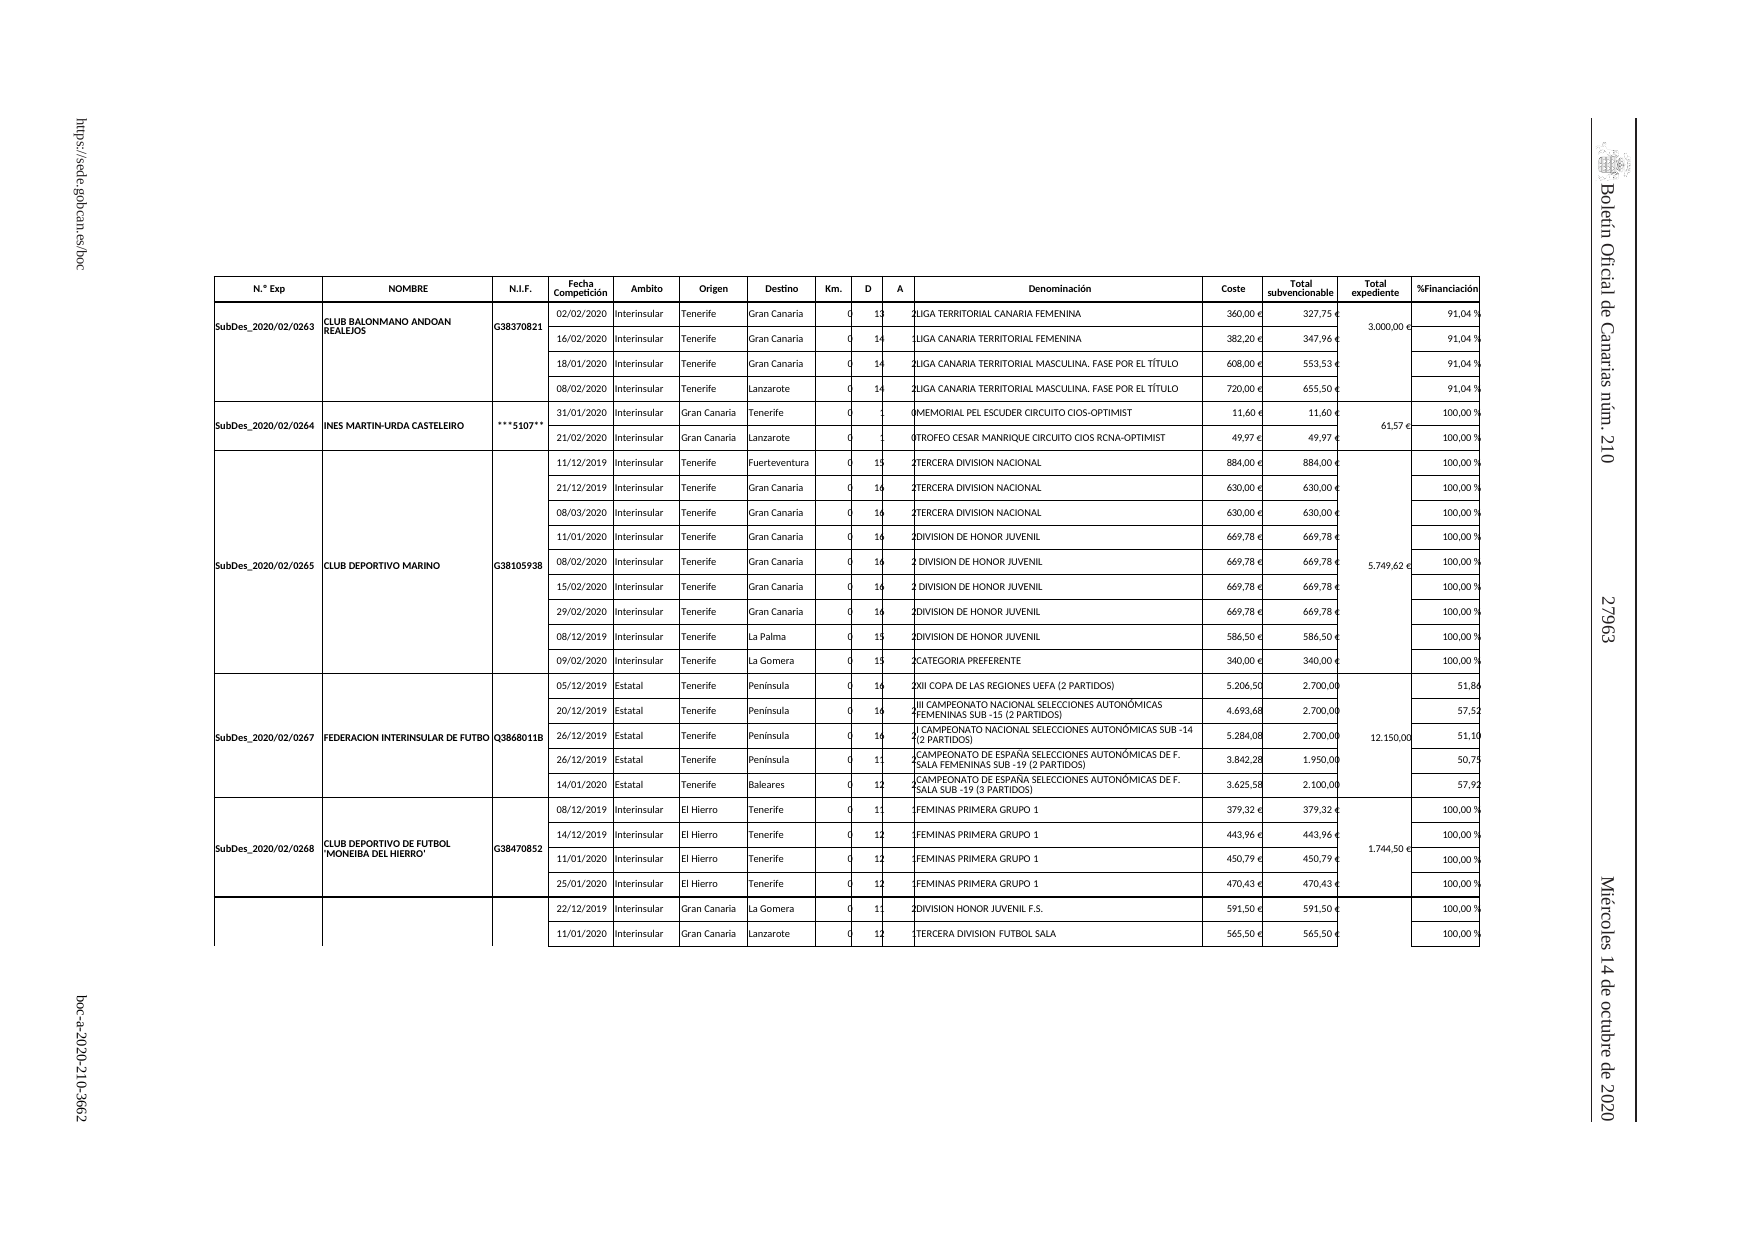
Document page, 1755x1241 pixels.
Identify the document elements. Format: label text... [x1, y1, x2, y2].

table_cell 1 [883, 327, 914, 351]
table_cell 470,43 € [1263, 873, 1337, 896]
table_cell 49,97 € [1263, 426, 1337, 450]
table_cell 2 [883, 650, 914, 673]
table_cell XII COPA DE LAS REGIONES UEFA (2 PARTIDOS) [915, 674, 1202, 698]
table_cell 0 [816, 724, 851, 748]
table_cell La Gomera [748, 650, 815, 673]
table_cell Interinsular [614, 898, 679, 921]
table_cell 15 [852, 650, 882, 673]
table_cell Estatal [614, 774, 679, 797]
table_cell CLUB BALONMANO ANDOAN REALEJOS [323, 303, 492, 401]
table_cell [323, 898, 492, 946]
table_cell Tenerife [748, 823, 815, 847]
table_cell 100,00 % [1412, 575, 1479, 599]
table_cell 08/02/2020 [549, 550, 613, 574]
table_cell 16/02/2020 [549, 327, 613, 351]
table_cell 2 [883, 898, 914, 921]
table_cell 16 [852, 501, 882, 524]
table_cell 100,00 % [1412, 451, 1479, 475]
table_cell 11 [852, 798, 882, 822]
table_cell 884,00 € [1203, 451, 1262, 475]
table_cell 100,00 % [1412, 501, 1479, 524]
table_cell 2 [883, 625, 914, 648]
table_cell CATEGORIA PREFERENTE [915, 650, 1202, 673]
table_cell 12 [852, 922, 882, 946]
table_cell Interinsular [614, 451, 679, 475]
table_cell TROFEO CESAR MANRIQUE CIRCUITO CIOS RCNA‐OPTIMIST [915, 426, 1202, 450]
table_cell 09/02/2020 [549, 650, 613, 673]
table_cell 630,00 € [1263, 476, 1337, 500]
table_cell 379,32 € [1263, 798, 1337, 822]
table_cell 0 [816, 798, 851, 822]
table_cell Gran Canaria [748, 303, 815, 326]
table_cell [215, 898, 322, 946]
table_cell 2 [883, 575, 914, 599]
table_cell 1 [883, 848, 914, 872]
table_cell Interinsular [614, 650, 679, 673]
table_cell TERCERA DIVISION NACIONAL [915, 476, 1202, 500]
table_cell 61,57 € [1338, 402, 1411, 450]
table_cell 100,00 % [1412, 550, 1479, 574]
table_cell 0 [816, 650, 851, 673]
table_cell 379,32 € [1203, 798, 1262, 822]
table_cell LIGA CANARIA TERRITORIAL MASCULINA. FASE POR EL TÍTULO [915, 377, 1202, 401]
table_cell 669,78 € [1263, 550, 1337, 574]
table_cell 0 [816, 922, 851, 946]
table_cell FEMINAS PRIMERA GRUPO 1 [915, 848, 1202, 872]
table_cell El Hierro [680, 848, 747, 872]
table_cell 0 [883, 426, 914, 450]
table_cell G38470852 [493, 798, 548, 896]
table_cell 100,00 % [1412, 873, 1479, 896]
table_cell 11/01/2020 [549, 922, 613, 946]
table_cell Interinsular [614, 526, 679, 549]
table_cell ***5107** [493, 402, 548, 450]
table_cell Tenerife [680, 749, 747, 772]
table_cell 11 [852, 898, 882, 921]
table_cell Interinsular [614, 848, 679, 872]
table_cell CAMPEONATO DE ESPAÑA SELECCIONES AUTONÓMICAS DE F. SALA FEMENINAS SUB ‐19 (2 PARTIDOS) [915, 749, 1202, 772]
table_cell 16 [852, 550, 882, 574]
table_cell 443,96 € [1263, 823, 1337, 847]
table_cell FEMINAS PRIMERA GRUPO 1 [915, 823, 1202, 847]
table_cell Tenerife [748, 798, 815, 822]
table_cell 1 [883, 922, 914, 946]
table_cell 0 [816, 327, 851, 351]
table_cell Tenerife [680, 774, 747, 797]
table_header A [883, 277, 914, 301]
table_cell Tenerife [680, 451, 747, 475]
table_cell Península [748, 699, 815, 723]
table_cell 91,04 % [1412, 377, 1479, 401]
table_cell DIVISION DE HONOR JUVENIL [915, 526, 1202, 549]
table_cell 08/12/2019 [549, 625, 613, 648]
table_cell 2 [883, 451, 914, 475]
table_cell 1 [883, 873, 914, 896]
table_cell Tenerife [680, 674, 747, 698]
table_cell 2 [883, 774, 914, 797]
table_cell 3.000,00 € [1338, 303, 1411, 401]
table_cell 11/01/2020 [549, 526, 613, 549]
table_cell 2 [883, 724, 914, 748]
table_cell Gran Canaria [748, 327, 815, 351]
table_cell 0 [816, 550, 851, 574]
table_cell Interinsular [614, 303, 679, 326]
table_cell El Hierro [680, 823, 747, 847]
table_cell Lanzarote [748, 922, 815, 946]
table_cell Gran Canaria [748, 600, 815, 624]
table_cell 5.284,08 [1203, 724, 1262, 748]
table_cell 2 [883, 699, 914, 723]
table_header NOMBRE [323, 277, 492, 301]
table_cell SubDes_2020/02/0263 [215, 303, 322, 401]
table_cell 31/01/2020 [549, 402, 613, 425]
table_cell 100,00 % [1412, 848, 1479, 872]
table_cell 669,78 € [1203, 575, 1262, 599]
table_cell 5.749,62 € [1338, 451, 1411, 673]
table_cell 49,97 € [1203, 426, 1262, 450]
table_cell Q3868011B [493, 674, 548, 797]
table_cell 360,00 € [1203, 303, 1262, 326]
table_cell 608,00 € [1203, 352, 1262, 376]
table_cell 15 [852, 625, 882, 648]
table_header N.º Exp [215, 277, 322, 301]
table_cell Península [748, 724, 815, 748]
table_header Coste [1203, 277, 1262, 301]
table_cell Tenerife [680, 600, 747, 624]
table_cell 100,00 % [1412, 402, 1479, 425]
table_cell 12.150,00 [1338, 674, 1411, 797]
table_cell 553,53 € [1263, 352, 1337, 376]
table_cell 2 [883, 476, 914, 500]
table_cell 14 [852, 377, 882, 401]
table_cell DIVISION DE HONOR JUVENIL [915, 625, 1202, 648]
table_cell 2 [883, 749, 914, 772]
table_cell 2.100,00 [1263, 774, 1337, 797]
table_cell 91,04 % [1412, 327, 1479, 351]
table_cell Tenerife [680, 550, 747, 574]
table_cell 16 [852, 724, 882, 748]
table_cell Península [748, 749, 815, 772]
table_cell 16 [852, 674, 882, 698]
table_cell G38105938 [493, 451, 548, 673]
table_cell 21/12/2019 [549, 476, 613, 500]
table_cell 2 [883, 352, 914, 376]
table_cell 14/01/2020 [549, 774, 613, 797]
table_cell 11 [852, 749, 882, 772]
table_cell TERCERA DIVISION NACIONAL [915, 501, 1202, 524]
table_cell 884,00 € [1263, 451, 1337, 475]
table_cell Tenerife [748, 873, 815, 896]
table_cell 26/12/2019 [549, 724, 613, 748]
table_cell Tenerife [680, 327, 747, 351]
table_cell 100,00 % [1412, 798, 1479, 822]
table_cell 0 [816, 501, 851, 524]
table_cell 100,00 % [1412, 426, 1479, 450]
table_cell 13 [852, 303, 882, 326]
table_cell 382,20 € [1203, 327, 1262, 351]
table_cell DIVISION DE HONOR JUVENIL [915, 575, 1202, 599]
table_cell 18/01/2020 [549, 352, 613, 376]
table_cell LIGA CANARIA TERRITORIAL FEMENINA [915, 327, 1202, 351]
table_cell 08/12/2019 [549, 798, 613, 822]
table_cell 50,75 [1412, 749, 1479, 772]
table_cell 2 [883, 600, 914, 624]
table_cell I CAMPEONATO NACIONAL SELECCIONES AUTONÓMICAS SUB ‐14 (2 PARTIDOS) [915, 724, 1202, 748]
table_cell CLUB DEPORTIVO MARINO [323, 451, 492, 673]
table_cell [493, 898, 548, 946]
table_cell 16 [852, 476, 882, 500]
table_cell 0 [816, 848, 851, 872]
table_cell Gran Canaria [748, 575, 815, 599]
table_header Destino [748, 277, 815, 301]
table_cell 2 [883, 674, 914, 698]
table_cell TERCERA DIVISION FUTBOL SALA [915, 922, 1202, 946]
table_cell Gran Canaria [748, 476, 815, 500]
table_cell 0 [816, 749, 851, 772]
table_cell 669,78 € [1263, 600, 1337, 624]
table_cell 2 [883, 526, 914, 549]
table_cell Gran Canaria [680, 898, 747, 921]
table_cell 0 [816, 674, 851, 698]
table_cell 0 [816, 873, 851, 896]
text Boletín Oficial de Canarias núm. 210 [1598, 183, 1618, 464]
table_cell Interinsular [614, 600, 679, 624]
table_cell III CAMPEONATO NACIONAL SELECCIONES AUTONÓMICAS FEMENINAS SUB ‐15 (2 PARTIDOS) [915, 699, 1202, 723]
table_cell Interinsular [614, 575, 679, 599]
table_cell Lanzarote [748, 426, 815, 450]
table_header Fecha Competición [549, 277, 613, 301]
table_cell 2.700,00 [1263, 724, 1337, 748]
table_cell 05/12/2019 [549, 674, 613, 698]
table_cell Interinsular [614, 327, 679, 351]
table_cell 2 [883, 501, 914, 524]
table_cell 340,00 € [1263, 650, 1337, 673]
table_cell 669,78 € [1263, 526, 1337, 549]
table_cell 0 [816, 426, 851, 450]
table_cell 57,92 [1412, 774, 1479, 797]
table_cell 1 [852, 402, 882, 425]
table_cell Tenerife [748, 402, 815, 425]
table_cell 1.950,00 [1263, 749, 1337, 772]
table_cell 0 [816, 377, 851, 401]
table_cell 14/12/2019 [549, 823, 613, 847]
table_cell 1 [883, 798, 914, 822]
table_cell Península [748, 674, 815, 698]
table_cell 100,00 % [1412, 650, 1479, 673]
table_cell LIGA CANARIA TERRITORIAL MASCULINA. FASE POR EL TÍTULO [915, 352, 1202, 376]
table_cell Estatal [614, 724, 679, 748]
table_cell 669,78 € [1203, 600, 1262, 624]
table_cell 0 [816, 451, 851, 475]
table_cell DIVISION HONOR JUVENIL F.S. [915, 898, 1202, 921]
table_cell 565,50 € [1203, 922, 1262, 946]
table_cell 470,43 € [1203, 873, 1262, 896]
table_cell Gran Canaria [680, 426, 747, 450]
table_cell SubDes_2020/02/0265 [215, 451, 322, 673]
table_cell Interinsular [614, 625, 679, 648]
table_cell 51,10 [1412, 724, 1479, 748]
table_cell 91,04 % [1412, 352, 1479, 376]
table_cell 591,50 € [1263, 898, 1337, 921]
table_cell 08/02/2020 [549, 377, 613, 401]
table_cell 5.206,50 [1203, 674, 1262, 698]
table_cell 15 [852, 451, 882, 475]
table_cell 347,96 € [1263, 327, 1337, 351]
table_cell 14 [852, 327, 882, 351]
table_cell SubDes_2020/02/0268 [215, 798, 322, 896]
table_cell La Gomera [748, 898, 815, 921]
table_cell CAMPEONATO DE ESPAÑA SELECCIONES AUTONÓMICAS DE F. SALA SUB ‐19 (3 PARTIDOS) [915, 774, 1202, 797]
table_cell Tenerife [680, 501, 747, 524]
table_cell 20/12/2019 [549, 699, 613, 723]
table_cell FEMINAS PRIMERA GRUPO 1 [915, 873, 1202, 896]
table_cell 450,79 € [1203, 848, 1262, 872]
table_cell 655,50 € [1263, 377, 1337, 401]
table_cell 0 [816, 625, 851, 648]
table_cell 1.744,50 € [1338, 798, 1411, 896]
table_header Km. [816, 277, 851, 301]
table_cell 4.693,68 [1203, 699, 1262, 723]
table_cell 0 [816, 898, 851, 921]
table_cell 630,00 € [1263, 501, 1337, 524]
table_cell 29/02/2020 [549, 600, 613, 624]
table_cell 0 [816, 699, 851, 723]
table_cell 327,75 € [1263, 303, 1337, 326]
table_cell 340,00 € [1203, 650, 1262, 673]
table_cell 630,00 € [1203, 501, 1262, 524]
table_cell Lanzarote [748, 377, 815, 401]
table_cell 100,00 % [1412, 898, 1479, 921]
table_cell Interinsular [614, 501, 679, 524]
table_cell Tenerife [680, 377, 747, 401]
table_cell 11,60 € [1203, 402, 1262, 425]
table_cell Gran Canaria [680, 402, 747, 425]
table_cell Gran Canaria [748, 526, 815, 549]
table_cell 669,78 € [1263, 575, 1337, 599]
table_cell 450,79 € [1263, 848, 1337, 872]
table_cell 14 [852, 352, 882, 376]
table_cell [1338, 898, 1411, 946]
table_header %Financiación [1412, 277, 1479, 301]
table_cell 2.700,00 [1263, 699, 1337, 723]
table_cell 100,00 % [1412, 922, 1479, 946]
table_cell 630,00 € [1203, 476, 1262, 500]
table_cell 3.625,58 [1203, 774, 1262, 797]
table_cell SubDes_2020/02/0267 [215, 674, 322, 797]
table_cell 443,96 € [1203, 823, 1262, 847]
table_cell 12 [852, 774, 882, 797]
table_cell Tenerife [680, 650, 747, 673]
table_cell 22/12/2019 [549, 898, 613, 921]
table_cell 100,00 % [1412, 526, 1479, 549]
table_cell 15/02/2020 [549, 575, 613, 599]
text 27963 [1598, 597, 1618, 646]
table_cell Tenerife [680, 724, 747, 748]
table_cell 0 [816, 402, 851, 425]
table_cell 0 [816, 526, 851, 549]
table_cell 12 [852, 848, 882, 872]
table_cell 11/01/2020 [549, 848, 613, 872]
table_cell Estatal [614, 699, 679, 723]
table_cell Interinsular [614, 377, 679, 401]
table_cell 669,78 € [1203, 550, 1262, 574]
text boc-a-2020-210-3662 [74, 995, 91, 1124]
table_cell 100,00 % [1412, 600, 1479, 624]
table_cell 1 [852, 426, 882, 450]
table_cell 12 [852, 823, 882, 847]
table_cell Gran Canaria [748, 352, 815, 376]
table_cell 0 [816, 600, 851, 624]
table_cell Interinsular [614, 823, 679, 847]
table_cell 11/12/2019 [549, 451, 613, 475]
table_header D [852, 277, 882, 301]
table_cell 586,50 € [1263, 625, 1337, 648]
table_cell Tenerife [680, 526, 747, 549]
table_cell 0 [816, 303, 851, 326]
table_header N.I.F. [493, 277, 548, 301]
table_cell 25/01/2020 [549, 873, 613, 896]
table_cell FEMINAS PRIMERA GRUPO 1 [915, 798, 1202, 822]
table_cell Interinsular [614, 798, 679, 822]
table_cell TERCERA DIVISION NACIONAL [915, 451, 1202, 475]
table_cell El Hierro [680, 873, 747, 896]
table_cell 586,50 € [1203, 625, 1262, 648]
table_cell 51,86 [1412, 674, 1479, 698]
table_cell 02/02/2020 [549, 303, 613, 326]
table_cell 91,04 % [1412, 303, 1479, 326]
table_cell Tenerife [680, 303, 747, 326]
table_cell Tenerife [680, 352, 747, 376]
table_cell Estatal [614, 749, 679, 772]
table_cell MEMORIAL PEL ESCUDER CIRCUITO CIOS‐OPTIMIST [915, 402, 1202, 425]
table_cell Interinsular [614, 352, 679, 376]
table_cell Interinsular [614, 873, 679, 896]
table_cell 2 [883, 377, 914, 401]
table_cell Gran Canaria [680, 922, 747, 946]
table_cell Interinsular [614, 402, 679, 425]
table_cell 591,50 € [1203, 898, 1262, 921]
table_cell Tenerife [680, 625, 747, 648]
table_cell Interinsular [614, 426, 679, 450]
table_cell 08/03/2020 [549, 501, 613, 524]
table_cell Estatal [614, 674, 679, 698]
table_cell Tenerife [680, 699, 747, 723]
table_cell 100,00 % [1412, 625, 1479, 648]
table_cell SubDes_2020/02/0264 [215, 402, 322, 450]
table_cell DIVISION DE HONOR JUVENIL [915, 550, 1202, 574]
table_cell 11,60 € [1263, 402, 1337, 425]
table_header Denominación [915, 277, 1202, 301]
table_cell Interinsular [614, 476, 679, 500]
table_cell Tenerife [680, 476, 747, 500]
table_cell 669,78 € [1203, 526, 1262, 549]
table_cell 26/12/2019 [549, 749, 613, 772]
text Miércoles 14 de octubre de 2020 [1598, 876, 1618, 1124]
table_cell Tenerife [680, 575, 747, 599]
table_cell La Palma [748, 625, 815, 648]
table_cell Interinsular [614, 922, 679, 946]
table_cell 3.842,28 [1203, 749, 1262, 772]
table_cell 2 [883, 550, 914, 574]
table_cell 1 [883, 823, 914, 847]
table_cell 0 [816, 352, 851, 376]
table_cell Interinsular [614, 550, 679, 574]
table_cell 0 [816, 774, 851, 797]
table_cell El Hierro [680, 798, 747, 822]
table_cell 2.700,00 [1263, 674, 1337, 698]
table_cell DIVISION DE HONOR JUVENIL [915, 600, 1202, 624]
table_cell CLUB DEPORTIVO DE FUTBOL 'MONEIBA DEL HIERRO' [323, 798, 492, 896]
table_cell 720,00 € [1203, 377, 1262, 401]
table_header Origen [680, 277, 747, 301]
table_cell 16 [852, 575, 882, 599]
table_cell INES MARTIN-URDA CASTELEIRO [323, 402, 492, 450]
table_cell 565,50 € [1263, 922, 1337, 946]
table_cell G38370821 [493, 303, 548, 401]
table_header Total expediente [1338, 277, 1411, 301]
table_cell 0 [883, 402, 914, 425]
table_cell 16 [852, 526, 882, 549]
table_cell 0 [816, 823, 851, 847]
table_cell 21/02/2020 [549, 426, 613, 450]
text https://sede.gobcan.es/boc [73, 118, 90, 273]
table_cell 16 [852, 699, 882, 723]
table_cell 16 [852, 600, 882, 624]
table_cell Tenerife [748, 848, 815, 872]
table_cell 2 [883, 303, 914, 326]
table_cell 57,52 [1412, 699, 1479, 723]
table_cell FEDERACION INTERINSULAR DE FUTBO [323, 674, 492, 797]
table_cell Fuerteventura [748, 451, 815, 475]
table_cell 12 [852, 873, 882, 896]
table_header Total subvencionable [1263, 277, 1337, 301]
table_cell Baleares [748, 774, 815, 797]
table_header Ambito [614, 277, 679, 301]
table_cell 0 [816, 575, 851, 599]
table_cell Gran Canaria [748, 501, 815, 524]
table_cell 0 [816, 476, 851, 500]
table_cell Gran Canaria [748, 550, 815, 574]
table_cell LIGA TERRITORIAL CANARIA FEMENINA [915, 303, 1202, 326]
table_cell 100,00 % [1412, 476, 1479, 500]
table_cell 100,00 % [1412, 823, 1479, 847]
